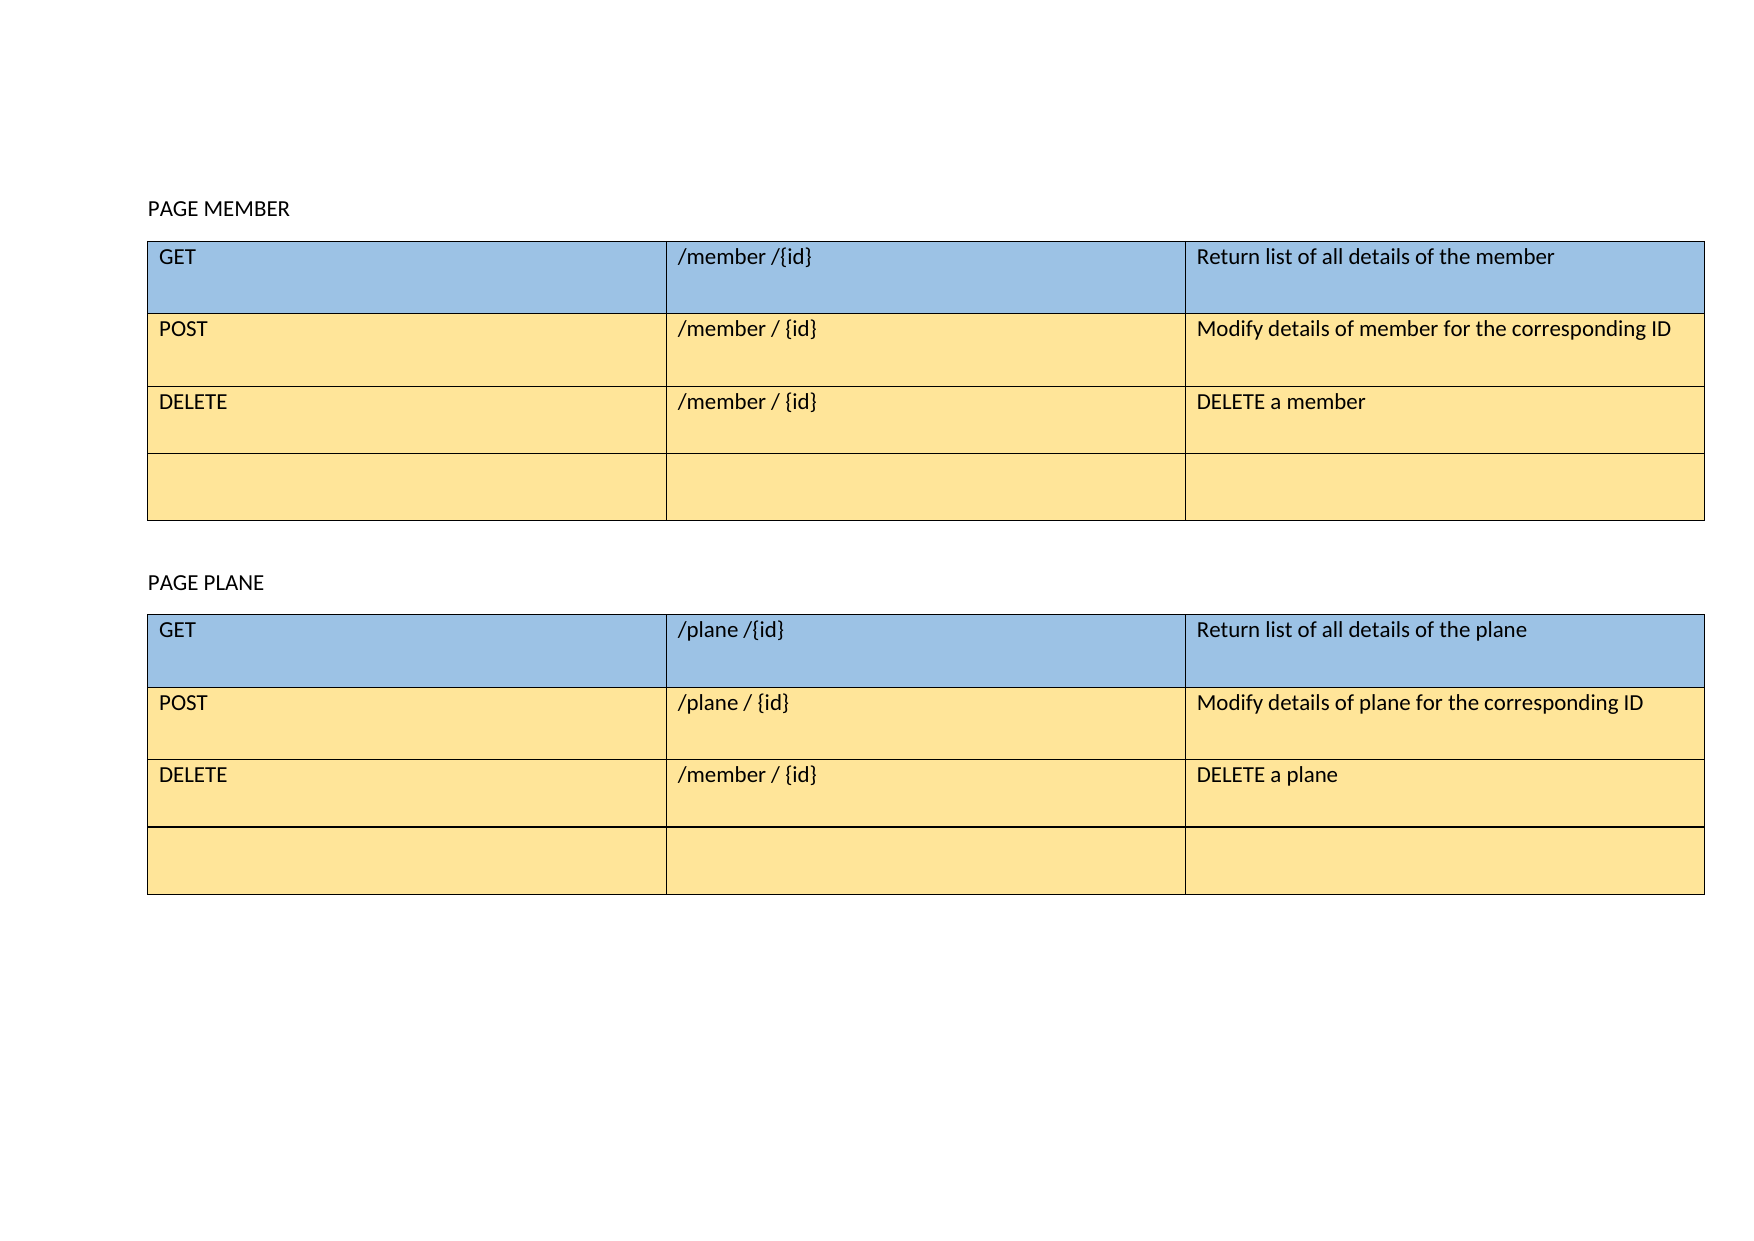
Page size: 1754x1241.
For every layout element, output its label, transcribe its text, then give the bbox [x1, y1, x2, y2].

table_cell /plane / {id} [667, 688, 1185, 759]
table_cell /member / {id} [667, 387, 1185, 453]
table_cell [1186, 454, 1704, 520]
table_cell Modify details of member for the corresponding ID [1186, 314, 1704, 386]
table_cell /member / {id} [667, 760, 1185, 826]
table_header Return list of all details of the member [1186, 242, 1704, 313]
table_header /plane /{id} [667, 615, 1185, 687]
table_cell [148, 454, 666, 520]
table_cell DELETE a member [1186, 387, 1704, 453]
table_cell POST [148, 314, 666, 386]
table_cell [667, 828, 1185, 894]
text PAGE MEMBER [148, 194, 1606, 222]
table_cell DELETE a plane [1186, 760, 1704, 826]
table_header Return list of all details of the plane [1186, 615, 1704, 687]
table_cell DELETE [148, 387, 666, 453]
table_cell [667, 454, 1185, 520]
table_cell POST [148, 688, 666, 759]
table_header GET [148, 615, 666, 687]
table_cell /member / {id} [667, 314, 1185, 386]
table_cell [148, 828, 666, 894]
table_header GET [148, 242, 666, 313]
table_cell Modify details of plane for the corresponding ID [1186, 688, 1704, 759]
text PAGE PLANE [148, 568, 1606, 596]
table_cell DELETE [148, 760, 666, 826]
table_header /member /{id} [667, 242, 1185, 313]
table_cell [1186, 828, 1704, 894]
